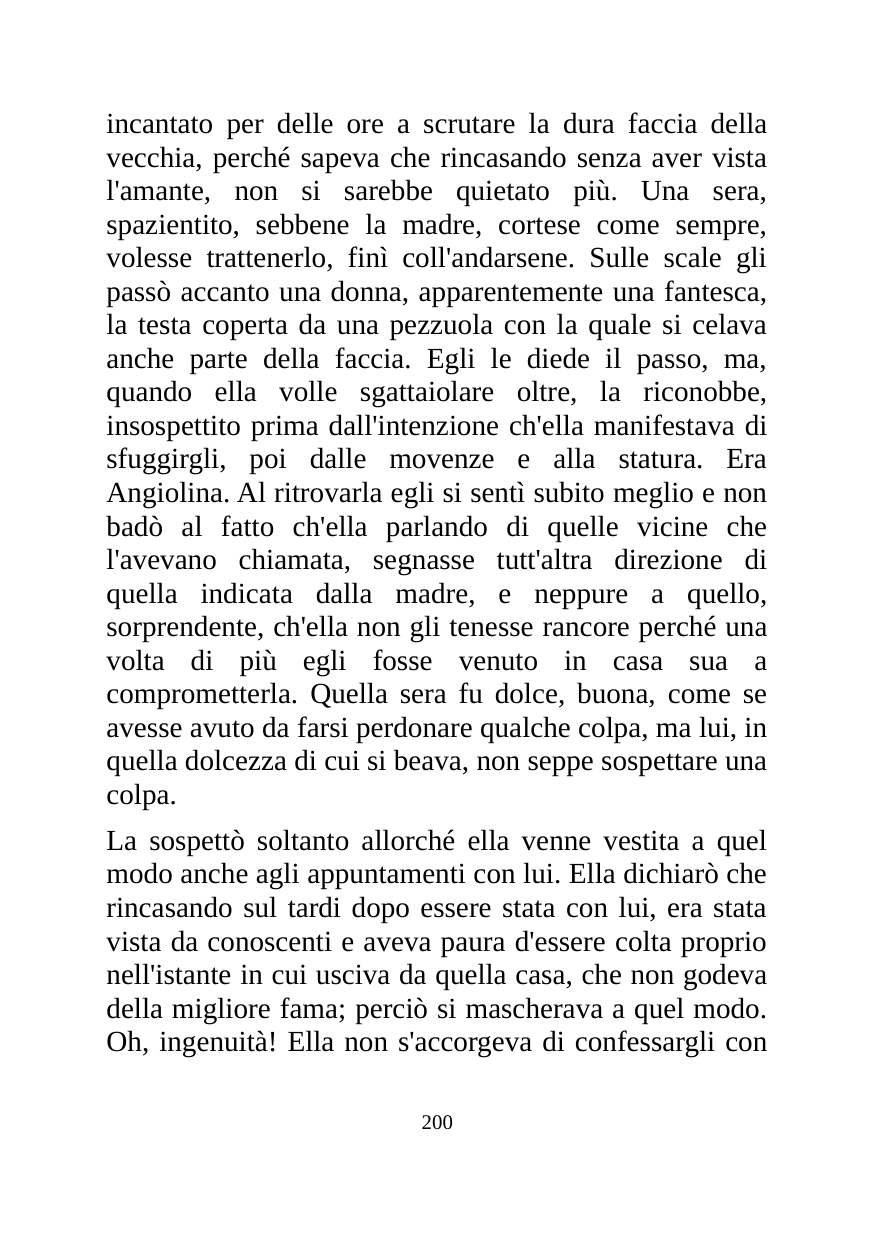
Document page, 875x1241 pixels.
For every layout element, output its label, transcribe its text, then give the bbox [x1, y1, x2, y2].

text incantato per delle ore a scrutare la dura faccia della vecchia, perché sapeva che rincasando senza aver vista l'amante, non si sarebbe quietato più. Una sera, spazientito, sebbene la madre, cortese come sempre, volesse trattenerlo, finì coll'andarsene. Sulle scale gli passò accanto una donna, apparentemente una fantesca, la testa coperta da una pezzuola con la quale si celava anche parte della faccia. Egli le diede il passo, ma, quando ella volle sgattaiolare oltre, la riconobbe, insospettito prima dall'intenzione ch'ella manifestava di sfuggirgli, poi dalle movenze e alla statura. Era Angiolina. Al ritrovarla egli si sentì subito meglio e non badò al fatto ch'ella parlando di quelle vicine che l'avevano chiamata, segnasse tutt'altra direzione di quella indicata dalla madre, e neppure a quello, sorprendente, ch'ella non gli tenesse rancore perché una volta di più egli fosse venuto in casa sua a comprometterla. Quella sera fu dolce, buona, come se avesse avuto da farsi perdonare qualche colpa, ma lui, in quella dolcezza di cui si beava, non seppe sospettare una colpa. [106, 106, 768, 811]
text La sospettò soltanto allorché ella venne vestita a quel modo anche agli appuntamenti con lui. Ella dichiarò che rincasando sul tardi dopo essere stata con lui, era stata vista da conoscenti e aveva paura d'essere colta proprio nell'istante in cui usciva da quella casa, che non godeva della migliore fama; perciò si mascherava a quel modo. Oh, ingenuità! Ella non s'accorgeva di confessargli con [106, 823, 768, 1058]
